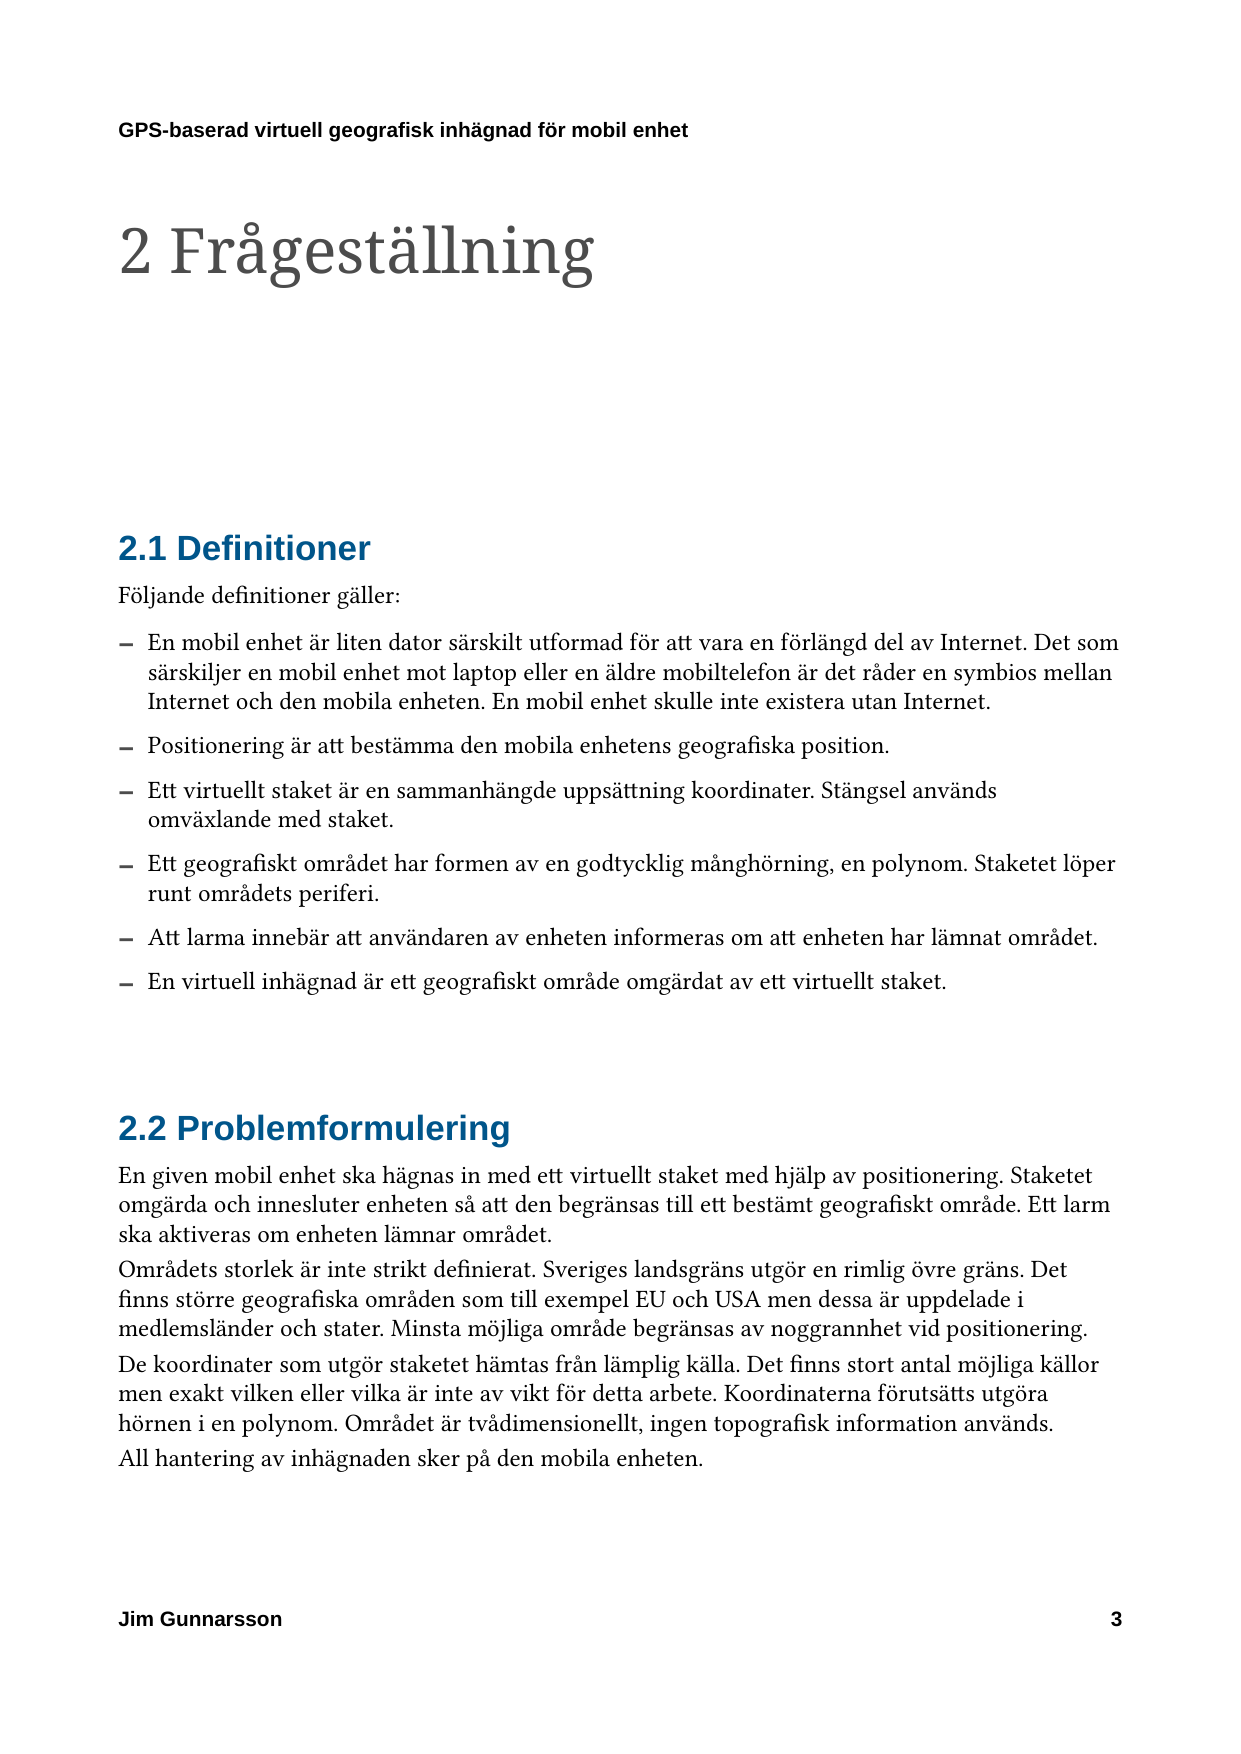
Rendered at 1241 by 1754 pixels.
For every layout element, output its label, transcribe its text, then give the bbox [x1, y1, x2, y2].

text De koordinater som utgör staketet hämtas från lämplig källa. Det finns stort antal möjliga källor men exakt vilken eller vilka är inte av vikt för detta arbete. Koordinaterna förutsätts utgöra hörnen i en polynom. Området är tvådimensionellt, ingen topografisk information används. [118, 1349, 1122, 1437]
text En given mobil enhet ska hägnas in med ett virtuellt staket med hjälp av positionering. Staketet omgärda och innesluter enheten så att den begränsas till ett bestämt geografiskt område. Ett larm ska aktiveras om enheten lämnar området. [118, 1160, 1122, 1248]
subtitle Problemformulering [118, 1108, 1122, 1148]
list Positionering är att bestämma den mobila enhetens geografiska position. [118, 730, 1122, 760]
subtitle Definitioner [118, 528, 1122, 568]
list En virtuell inhägnad är ett geografiskt område omgärdat av ett virtuellt staket. [118, 966, 1122, 996]
subtitle Frågeställning [118, 207, 1122, 292]
text Följande definitioner gäller: [118, 580, 1122, 609]
list En mobil enhet är liten dator särskilt utformad för att vara en förlängd del av Internet. Det som särskiljer en mobil enhet mot laptop eller en äldre mobiltelefon är det råder en symbios mellan Internet och den mobila enheten. En mobil enhet skulle inte existera utan Internet. [118, 627, 1122, 715]
text Områdets storlek är inte strikt definierat. Sveriges landsgräns utgör en rimlig övre gräns. Det finns större geografiska områden som till exempel EU och USA men dessa är uppdelade i medlemsländer och stater. Minsta möjliga område begränsas av noggrannhet vid positionering. [118, 1254, 1122, 1343]
list Ett geografiskt området har formen av en godtycklig månghörning, en polynom. Staketet löper runt områdets periferi. [118, 848, 1122, 907]
list Att larma innebär att användaren av enheten informeras om att enheten har lämnat området. [118, 922, 1122, 951]
text All hantering av inhägnaden sker på den mobila enheten. [118, 1443, 1122, 1472]
list Ett virtuellt staket är en sammanhängde uppsättning koordinater. Stängsel används omväxlande med staket. [118, 774, 1122, 833]
